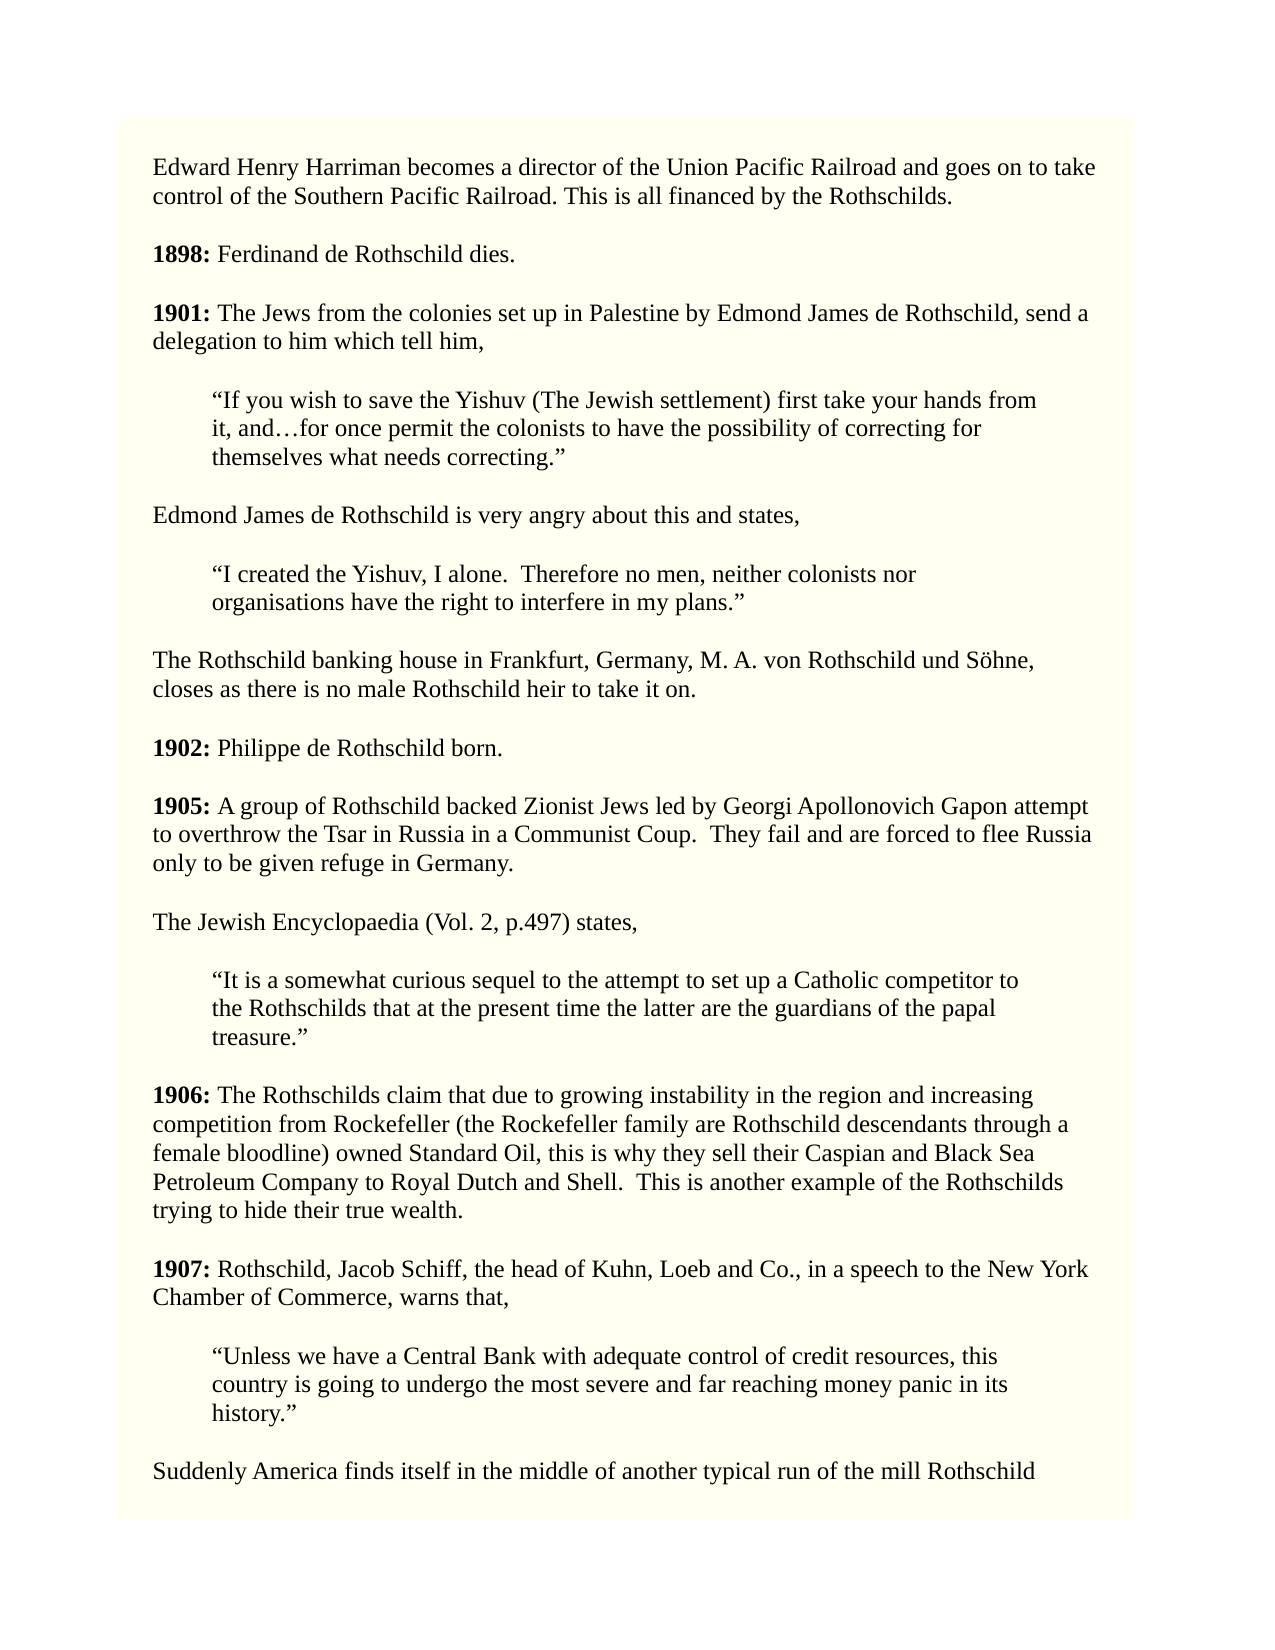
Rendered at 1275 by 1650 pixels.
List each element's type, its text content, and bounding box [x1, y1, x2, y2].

table_header Edward Henry Harriman becomes a director of the Union Pacific Railroad and goes on to take control of the Southern Pacific Railroad. This is all financed by the Rothschilds. 1898: Ferdinand de Rothschild dies. 1901: The Jews from the colonies set up in Palestine by Edmond James de Rothschild, send a delegation to him which tell him, “If you wish to save the Yishuv (The Jewish settlement) first take your hands from it, and…for once permit the colonists to have the possibility of correcting for themselves what needs correcting.” Edmond James de Rothschild is very angry about this and states, “I created the Yishuv, I alone. Therefore no men, neither colonists nor organisations have the right to interfere in my plans.” The Rothschild banking house in Frankfurt, Germany, M. A. von Rothschild und Söhne, closes as there is no male Rothschild heir to take it on. 1902: Philippe de Rothschild born. 1905: A group of Rothschild backed Zionist Jews led by Georgi Apollonovich Gapon attempt to overthrow the Tsar in Russia in a Communist Coup. They fail and are forced to flee Russia only to be given refuge in Germany. The Jewish Encyclopaedia (Vol. 2, p.497) states, “It is a somewhat curious sequel to the attempt to set up a Catholic competitor to the Rothschilds that at the present time the latter are the guardians of the papal treasure.” 1906: The Rothschilds claim that due to growing instability in the region and increasing competition from Rockefeller (the Rockefeller family are Rothschild descendants through a female bloodline) owned Standard Oil, this is why they sell their Caspian and Black Sea Petroleum Company to Royal Dutch and Shell. This is another example of the Rothschilds trying to hide their true wealth. 1907: Rothschild, Jacob Schiff, the head of Kuhn, Loeb and Co., in a speech to the New York Chamber of Commerce, warns that, “Unless we have a Central Bank with adequate control of credit resources, this country is going to undergo the most severe and far reaching money panic in its history.” Suddenly America finds itself in the middle of another typical run of the mill Rothschild [118, 118, 1134, 1519]
